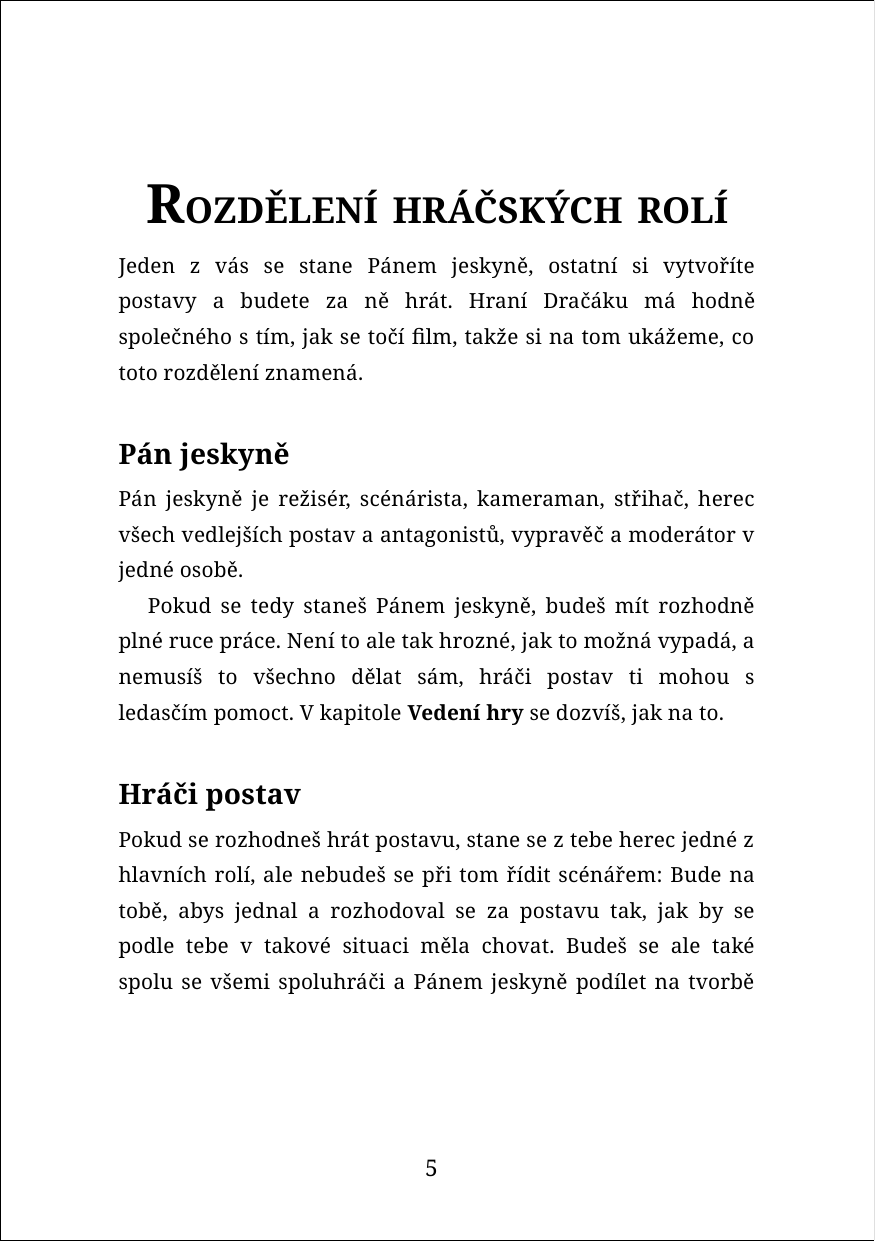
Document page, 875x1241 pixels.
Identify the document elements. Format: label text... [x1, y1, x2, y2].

subtitle Rozdělení hráčských rolí [118, 166, 756, 239]
subtitle Hráči postav [118, 774, 756, 813]
text Jeden z vás se stane Pánem jeskyně, ostatní si vytvoříte postavy a budete za ně hrát. Hraní Dračáku má hodně společného s tím, jak se točí film, takže si na tom ukážeme, co toto rozdělení znamená. [118, 251, 756, 386]
subtitle Pán jeskyně [118, 434, 756, 473]
text Pán jeskyně je režisér, scénárista, kameraman, střihač, herec všech vedlejších postav a antagonistů, vypravěč a moderátor v jedné osobě. Pokud se tedy staneš Pánem jeskyně, budeš mít rozhodně plné ruce práce. Není to ale tak hrozné, jak to možná vypadá, a nemusíš to všechno dělat sám, hráči postav ti mohou s ledasčím pomoct. V kapitole Vedení hry se dozvíš, jak na to. [118, 484, 756, 726]
text Pokud se rozhodneš hrát postavu, stane se z tebe herec jedné z hlavních rolí, ale nebudeš se při tom řídit scénářem: Bude na tobě, abys jednal a rozhodoval se za postavu tak, jak by se podle tebe v takové situaci měla chovat. Budeš se ale také spolu se všemi spoluhráči a Pánem jeskyně podílet na tvorbě [118, 825, 756, 995]
